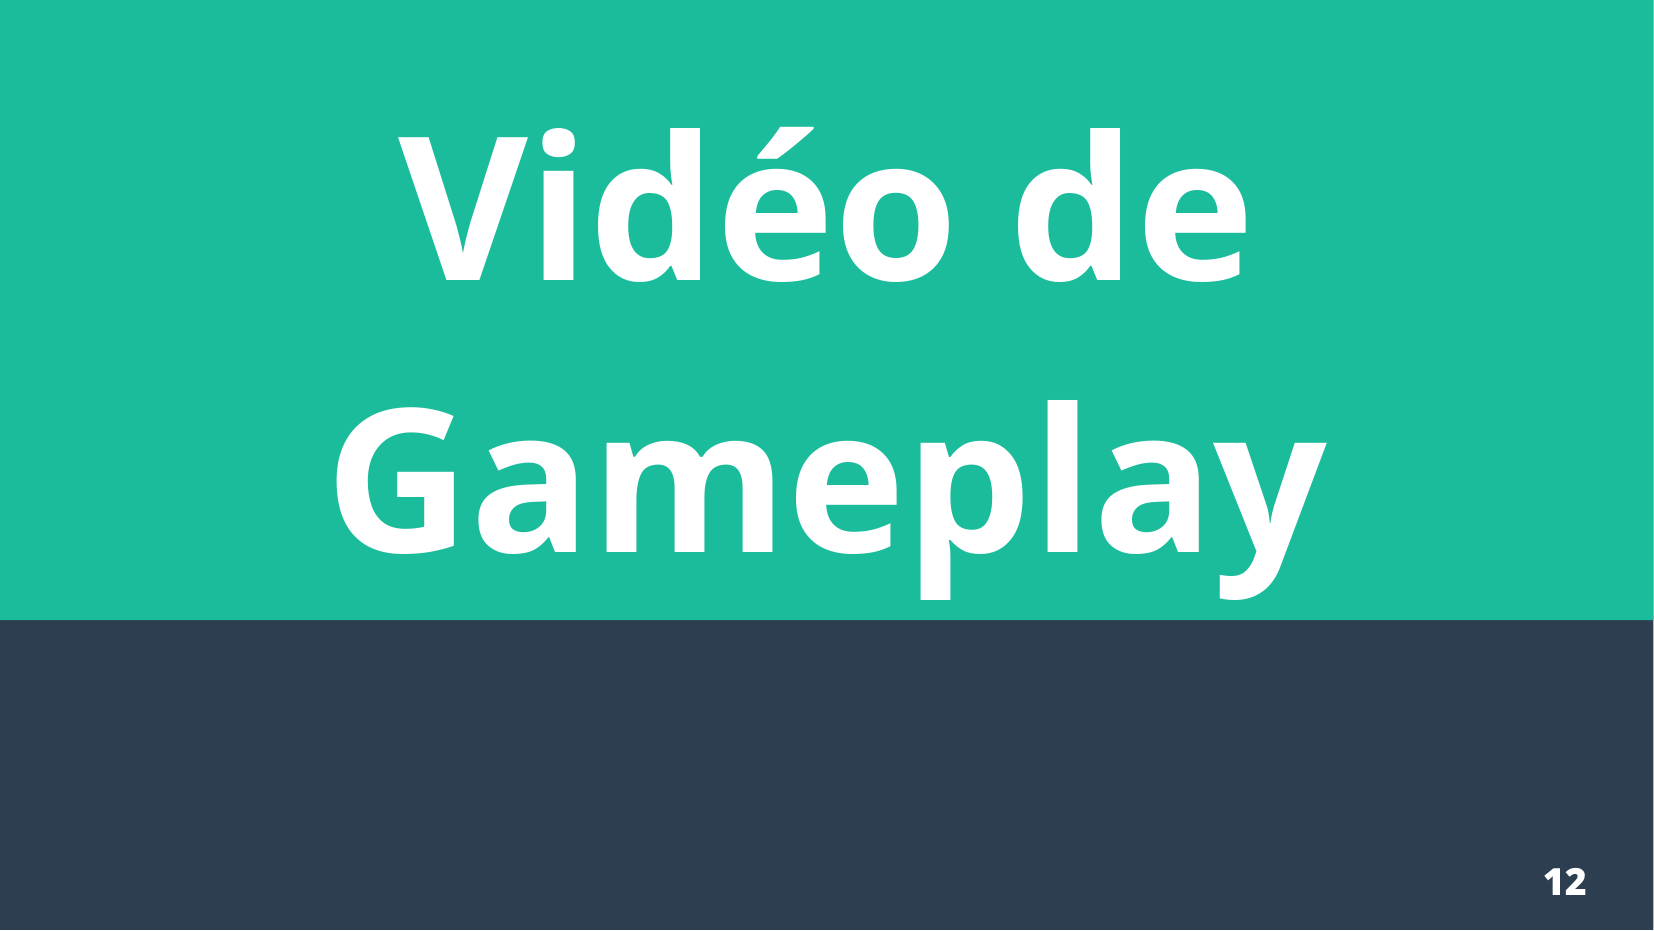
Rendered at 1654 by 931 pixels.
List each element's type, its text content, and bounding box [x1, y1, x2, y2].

text_box Vidéo de Gameplay [59, 59, 1595, 523]
